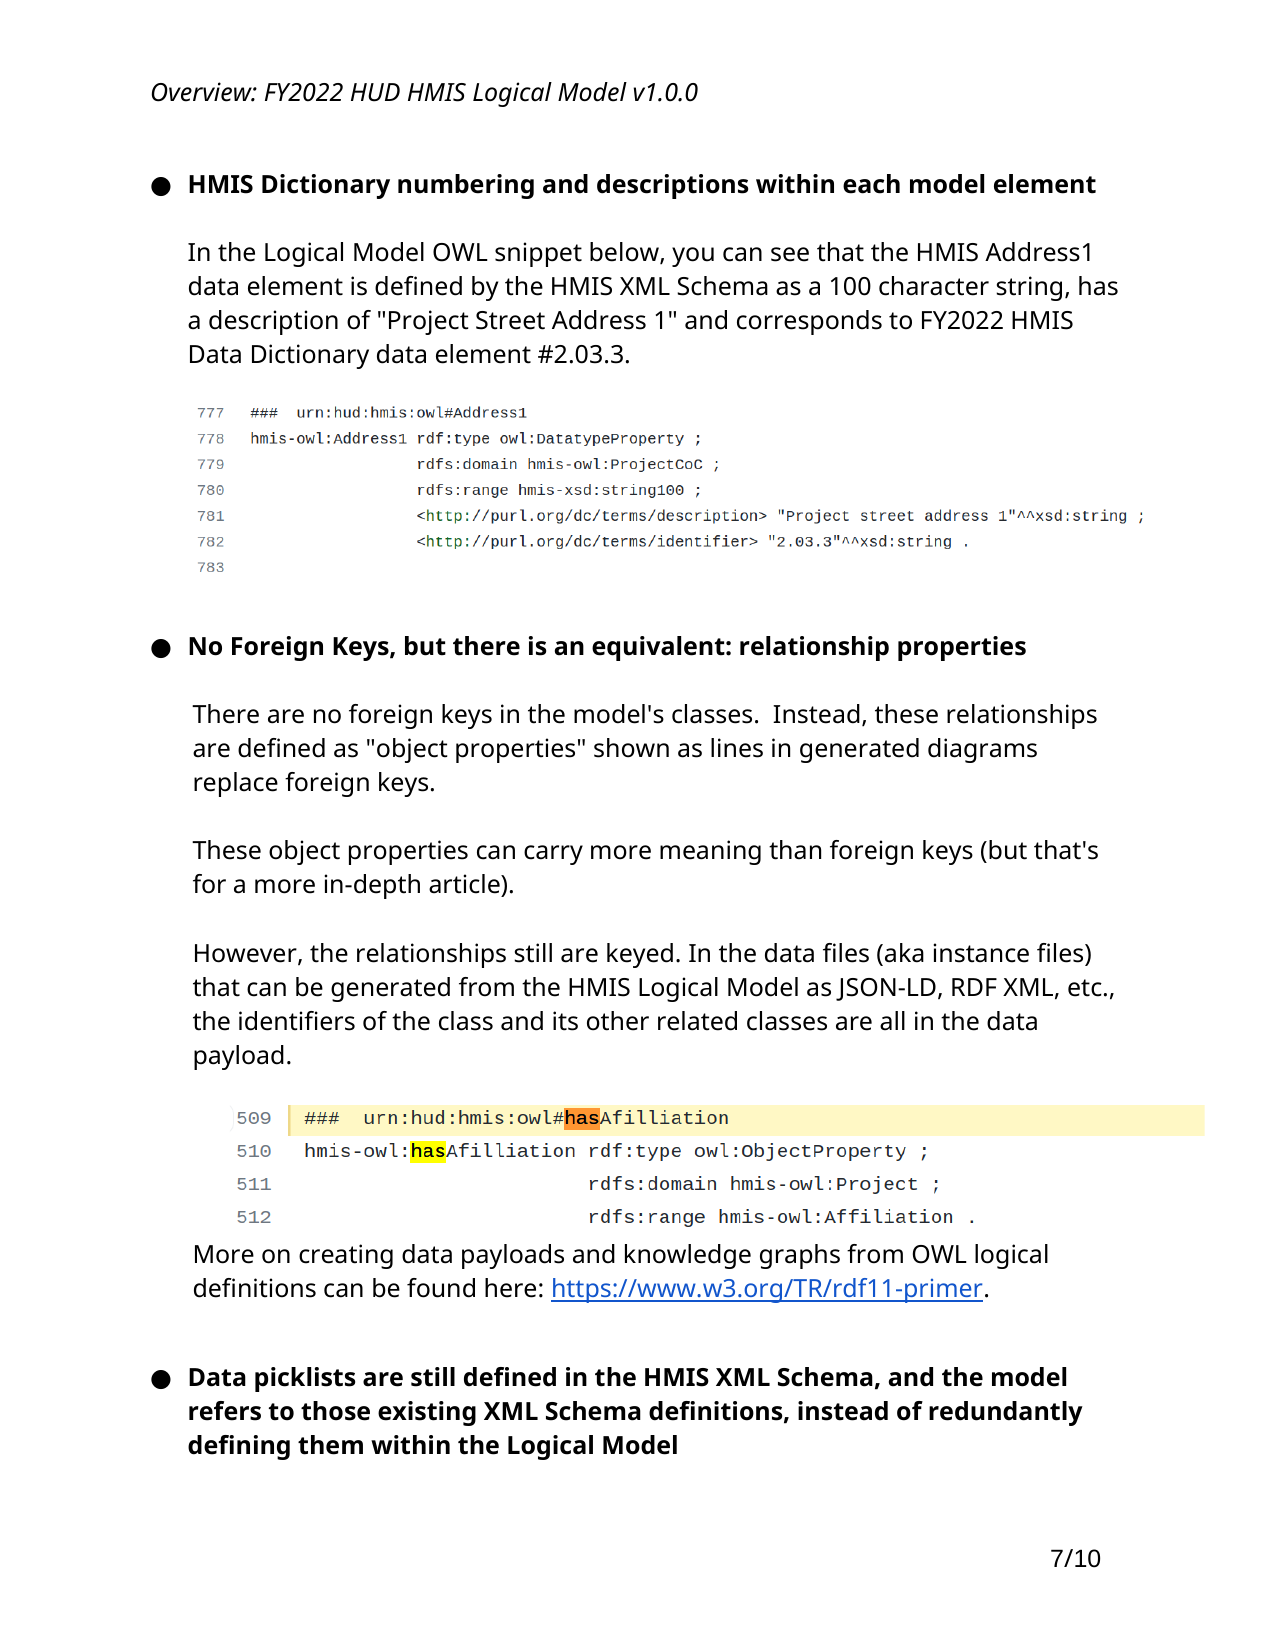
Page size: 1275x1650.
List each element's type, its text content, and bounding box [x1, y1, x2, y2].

subtitle HMIS Dictionary numbering and descriptions within each model element [150, 167, 1125, 201]
text These object properties can carry more meaning than foreign keys (but that's for a more in-depth article). [192, 833, 1125, 901]
text More on creating data payloads and knowledge graphs from OWL logical definitions can be found here: https://www.w3.org/TR/rdf11-primer. [192, 1237, 1125, 1305]
subtitle No Foreign Keys, but there is an equivalent: relationship properties [150, 629, 1125, 663]
text However, the relationships still are keyed. In the data files (aka instance files) that can be generated from the HMIS Logical Model as JSON-LD, RDF XML, etc., the identifiers of the class and its other related classes are all in the data payload. [192, 935, 1125, 1071]
text There are no foreign keys in the model's classes. Instead, these relationships are defined as "object properties" shown as lines in generated diagrams replace foreign keys. [192, 697, 1125, 799]
picture [187, 405, 1163, 574]
subtitle Data picklists are still defined in the HMIS XML Schema, and the model refers to those existing XML Schema definitions, instead of redundantly defining them within the Logical Model [150, 1360, 1125, 1462]
picture [229, 1105, 1205, 1237]
text In the Logical Model OWL snippet below, you can see that the HMIS Address1 data element is defined by the HMIS XML Schema as a 100 character string, has a description of "Project Street Address 1" and corresponds to FY2022 HMIS Data Dictionary data element #2.03.3. [187, 235, 1125, 371]
